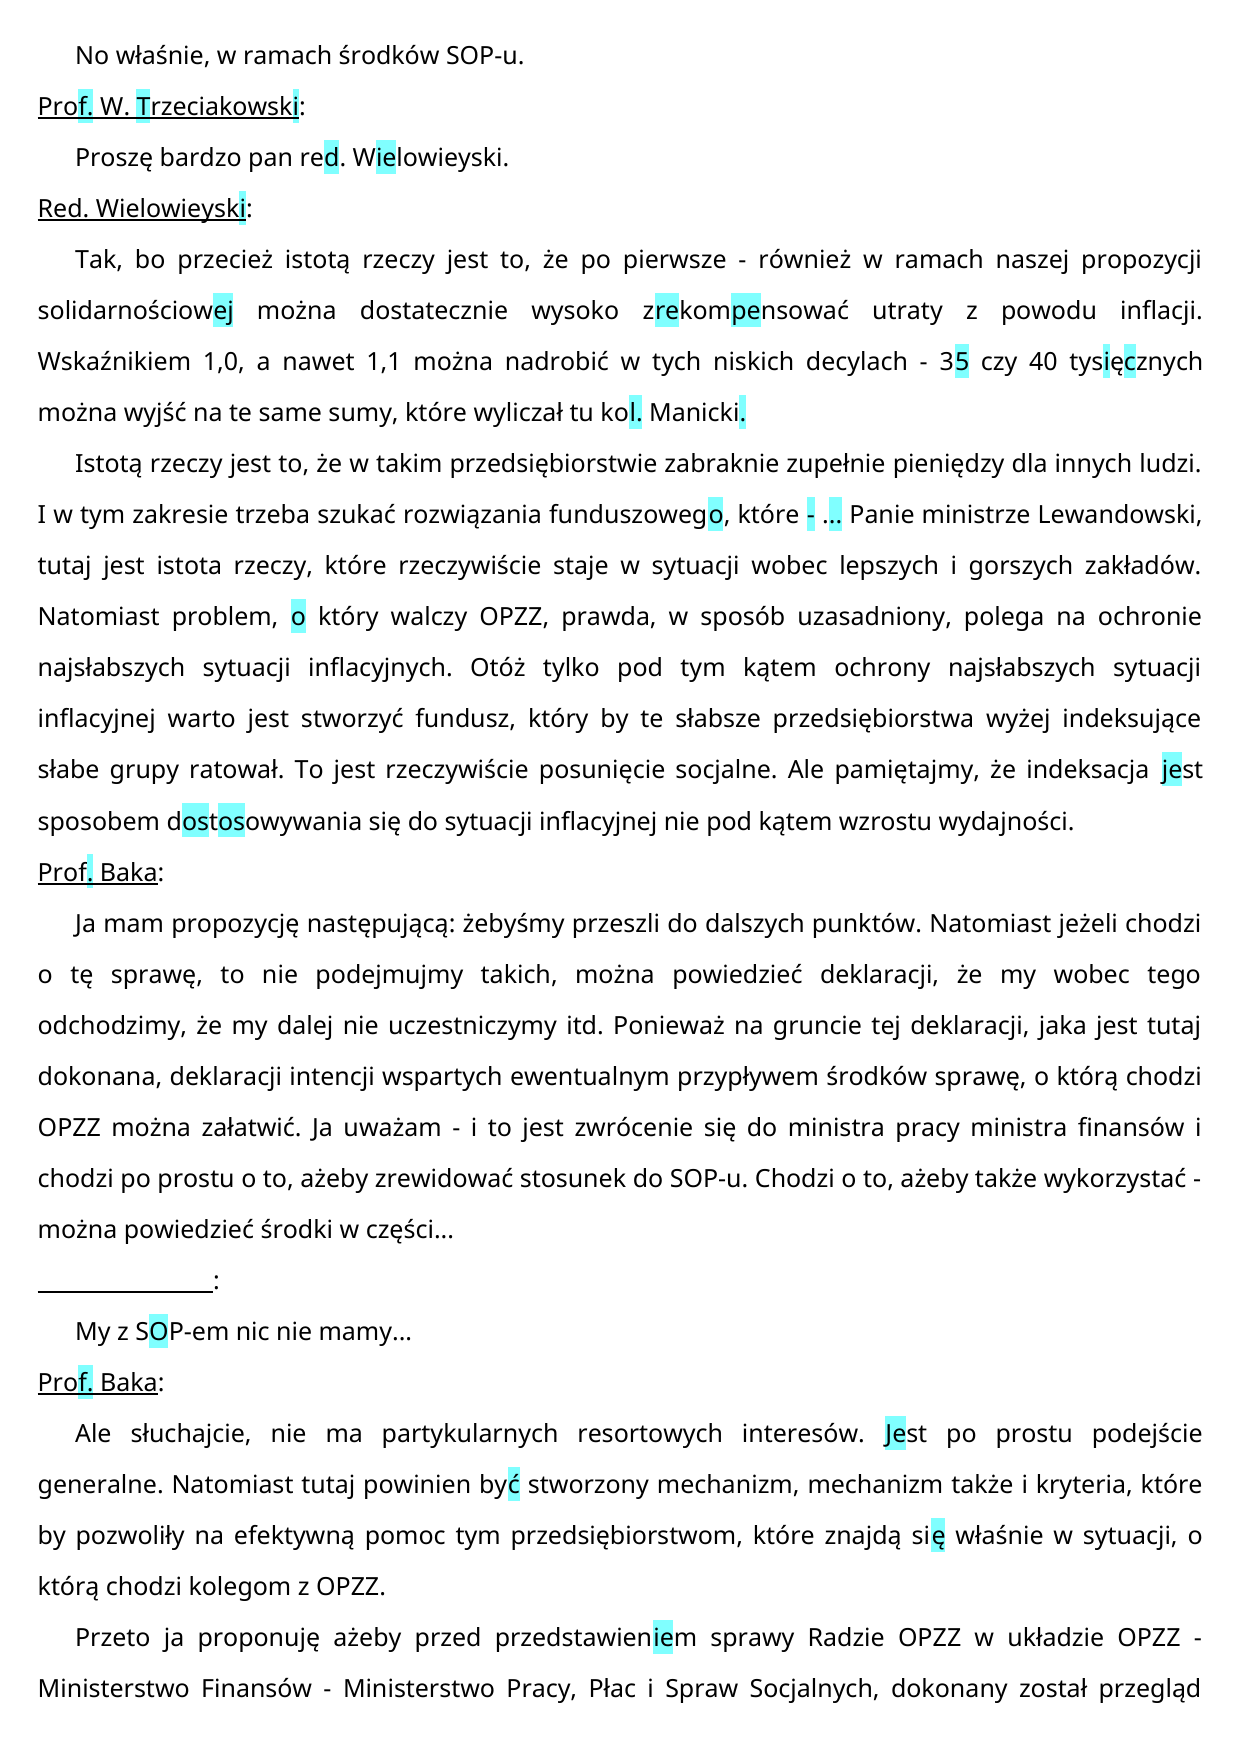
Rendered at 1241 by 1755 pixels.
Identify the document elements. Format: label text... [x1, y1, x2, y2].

text Proszę bardzo pan red. Wielowieyski. [37, 139, 1203, 174]
text Ja mam propozycję następującą: żebyśmy przeszli do dalszych punktów. Natomiast jeżeli chodzi o tę sprawę, to nie podejmujmy takich, można powiedzieć deklaracji, że my wobec tego odchodzimy, że my dalej nie uczestniczymy itd. Ponieważ na gruncie tej deklaracji, jaka jest tutaj dokonana, deklaracji intencji wspartych ewentualnym przypływem środków sprawę, o którą chodzi OPZZ można załatwić. Ja uważam - i to jest zwrócenie się do ministra pracy ministra finansów i chodzi po prostu o to, ażeby zrewidować stosunek do SOP-u. Chodzi o to, ażeby także wykorzystać - można powiedzieć środki w części... [37, 905, 1203, 1246]
text Prof. Baka: [37, 854, 1203, 888]
text Tak, bo przecież istotą rzeczy jest to, że po pierwsze - również w ramach naszej propozycji solidarnościowej można dostatecznie wysoko zrekompensować utraty z powodu inflacji. Wskaźnikiem 1,0, a nawet 1,1 można nadrobić w tych niskich decylach - 35 czy 40 tysięcznych można wyjść na te same sumy, które wyliczał tu kol. Manicki. [37, 242, 1203, 429]
text Istotą rzeczy jest to, że w takim przedsiębiorstwie zabraknie zupełnie pieniędzy dla innych ludzi. I w tym zakresie trzeba szukać rozwiązania funduszowego, które - ... Panie ministrze Lewandowski, tutaj jest istota rzeczy, które rzeczywiście staje w sytuacji wobec lepszych i gorszych zakładów. Natomiast problem, o który walczy OPZZ, prawda, w sposób uzasadniony, polega na ochronie najsłabszych sytuacji inflacyjnych. Otóż tylko pod tym kątem ochrony najsłabszych sytuacji inflacyjnej warto jest stworzyć fundusz, który by te słabsze przedsiębiorstwa wyżej indeksujące słabe grupy ratował. To jest rzeczywiście posunięcie socjalne. Ale pamiętajmy, że indeksacja jest sposobem dostosowywania się do sytuacji inflacyjnej nie pod kątem wzrostu wydajności. [37, 446, 1203, 837]
text Prof. W. Trzeciakowski: [37, 88, 1203, 123]
text Przeto ja proponuję ażeby przed przedstawieniem sprawy Radzie OPZZ w układzie OPZZ - Ministerstwo Finansów - Ministerstwo Pracy, Płac i Spraw Socjalnych, dokonany został przegląd [37, 1620, 1203, 1705]
text My z SOP-em nic nie mamy... [37, 1313, 1203, 1348]
text Prof. Baka: [37, 1364, 1203, 1399]
text Ale słuchajcie, nie ma partykularnych resortowych interesów. Jest po prostu podejście generalne. Natomiast tutaj powinien być stworzony mechanizm, mechanizm także i kryteria, które by pozwoliły na efektywną pomoc tym przedsiębiorstwom, które znajdą się właśnie w sytuacji, o którą chodzi kolegom z OPZZ. [37, 1416, 1203, 1603]
text Red. Wielowieyski: [37, 191, 1203, 225]
text : [37, 1262, 1203, 1297]
text No właśnie, w ramach środków SOP-u. [37, 37, 1203, 72]
